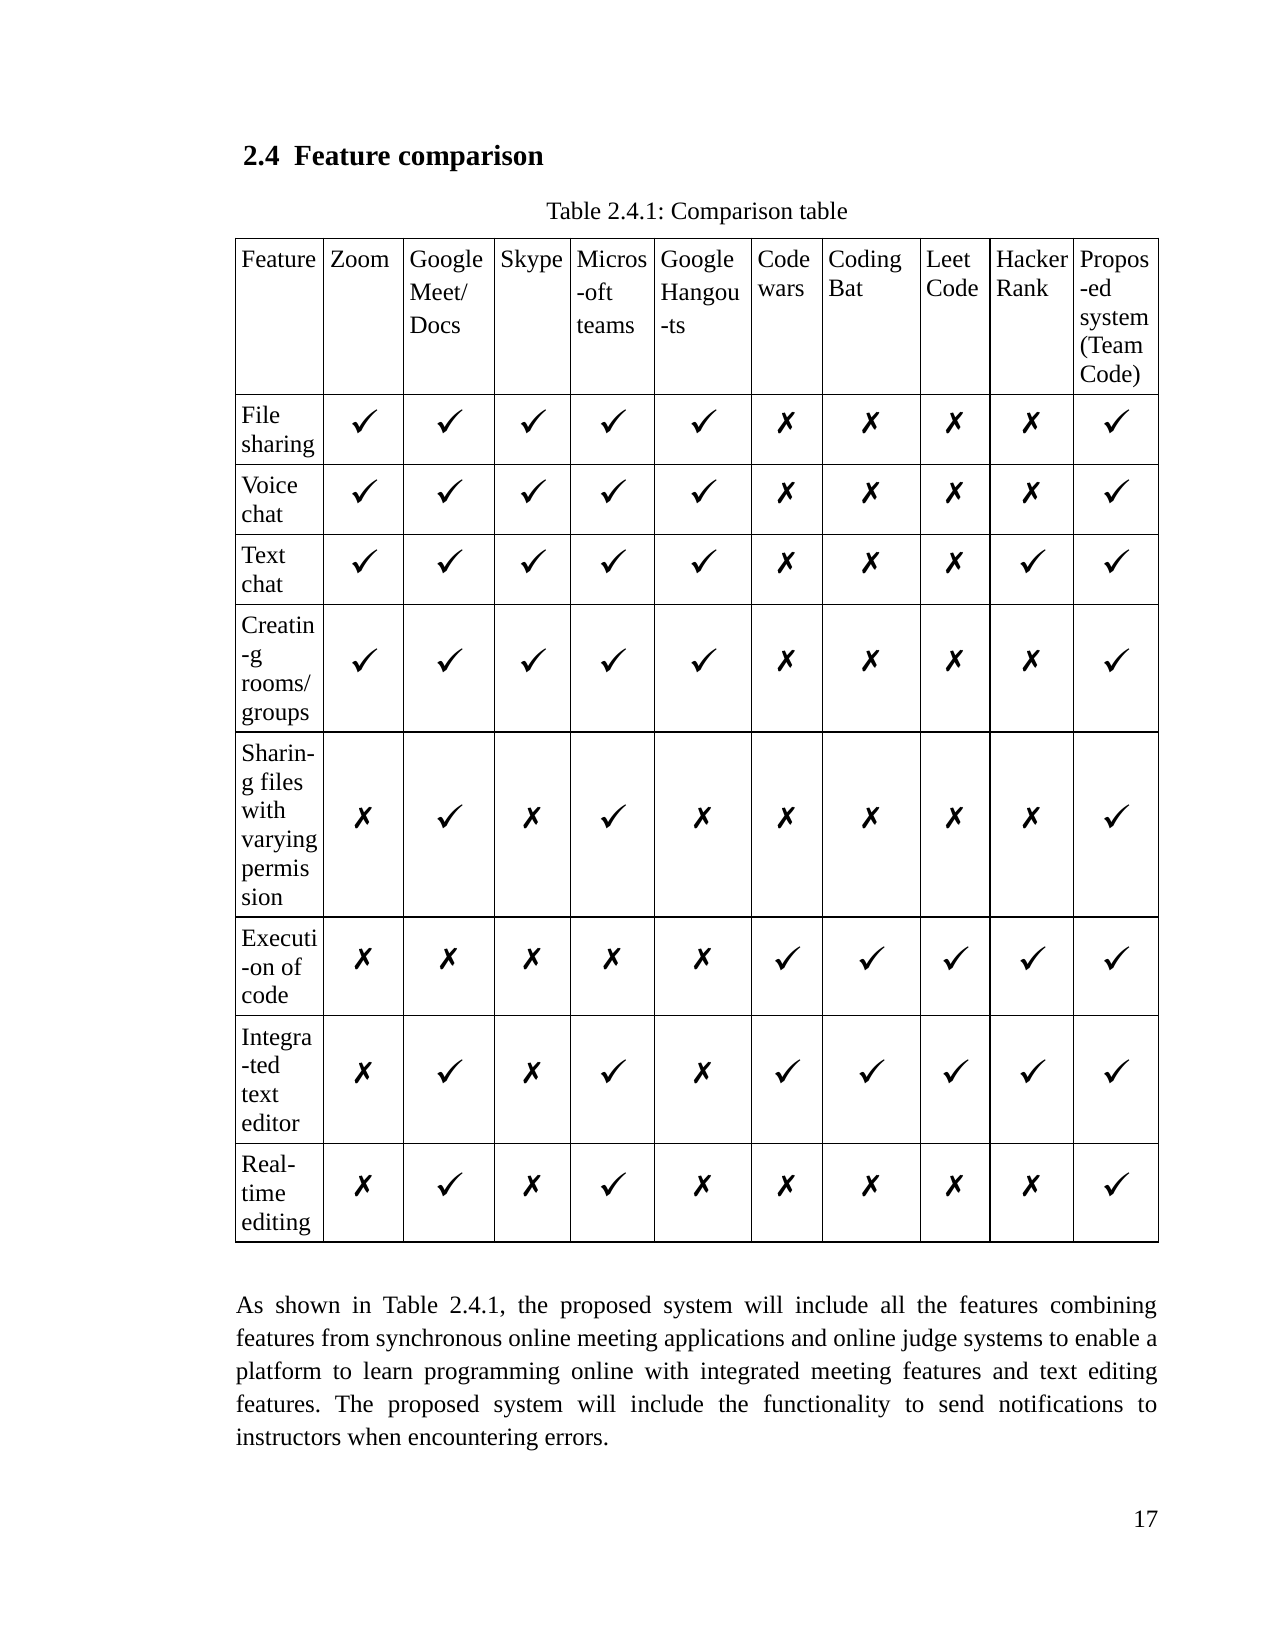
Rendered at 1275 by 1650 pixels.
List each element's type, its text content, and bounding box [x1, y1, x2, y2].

table_cell ✓ [1074, 395, 1158, 464]
table_cell  [752, 1144, 822, 1241]
table_cell ✓ [823, 1016, 920, 1143]
table_cell ✓ [921, 918, 989, 1015]
table_cell  [823, 1144, 920, 1241]
table_cell  [655, 918, 751, 1015]
table_cell  [752, 535, 822, 604]
table_cell  [324, 1144, 403, 1241]
table_header Propos-ed system(TeamCode) [1074, 239, 1158, 394]
table_cell ✓ [921, 1016, 989, 1143]
table_cell ✓ [495, 395, 570, 464]
table_cell  [823, 733, 920, 916]
table_cell  [823, 605, 920, 731]
table_cell ✓ [404, 1016, 494, 1143]
table_cell  [991, 733, 1073, 916]
table_cell ✓ [1074, 1016, 1158, 1143]
table_cell  [752, 733, 822, 916]
table_cell Real-time editing [236, 1144, 323, 1241]
table_header Zoom [324, 239, 403, 394]
table_cell  [823, 535, 920, 604]
table_cell ✓ [655, 605, 751, 731]
table_cell ✓ [823, 918, 920, 1015]
table_cell  [655, 733, 751, 916]
text Table 2.4.1: Comparison table [236, 196, 1158, 225]
table_cell ✓ [404, 535, 494, 604]
table_cell ✓ [324, 535, 403, 604]
table_cell  [921, 605, 989, 731]
table_header HackerRank [991, 239, 1073, 394]
table_cell  [823, 465, 920, 534]
table_cell ✓ [1074, 918, 1158, 1015]
table_cell ✓ [571, 535, 654, 604]
table_cell ✓ [1074, 605, 1158, 731]
table_cell  [752, 465, 822, 534]
table_cell Executi-on of code [236, 918, 323, 1015]
table_cell ✓ [571, 395, 654, 464]
table_cell Sharin-g files with varying permission [236, 733, 323, 916]
table_cell ✓ [404, 395, 494, 464]
table_cell  [655, 1016, 751, 1143]
table_cell  [495, 1016, 570, 1143]
table_cell ✓ [324, 605, 403, 731]
table_cell ✓ [991, 918, 1073, 1015]
table_cell ✓ [404, 465, 494, 534]
table_cell  [324, 918, 403, 1015]
table_cell ✓ [495, 535, 570, 604]
table_cell  [752, 605, 822, 731]
table_cell  [324, 1016, 403, 1143]
table_cell  [921, 465, 989, 534]
table_header Feature [236, 239, 323, 394]
table_cell  [823, 395, 920, 464]
table_cell ✓ [1074, 733, 1158, 916]
table_cell ✓ [495, 605, 570, 731]
table_cell ✓ [655, 395, 751, 464]
table_cell  [571, 918, 654, 1015]
subtitle Feature comparison [236, 138, 1158, 171]
table_cell Voice chat [236, 465, 323, 534]
table_cell ✓ [752, 1016, 822, 1143]
table_cell Creatin-g rooms/ groups [236, 605, 323, 731]
table_cell ✓ [1074, 535, 1158, 604]
table_cell File sharing [236, 395, 323, 464]
table_cell ✓ [571, 1016, 654, 1143]
table_header Google Hangou-ts [655, 239, 751, 394]
table_cell  [655, 1144, 751, 1241]
table_cell  [324, 733, 403, 916]
table_cell  [404, 918, 494, 1015]
table_cell  [752, 395, 822, 464]
table_header LeetCode [921, 239, 989, 394]
table_cell  [495, 918, 570, 1015]
table_cell Text chat [236, 535, 323, 604]
table_cell ✓ [571, 1144, 654, 1241]
table_cell  [495, 1144, 570, 1241]
table_cell ✓ [324, 465, 403, 534]
table_cell ✓ [655, 465, 751, 534]
table_cell  [921, 1144, 989, 1241]
table_cell  [921, 733, 989, 916]
table_cell ✓ [324, 395, 403, 464]
table_cell  [991, 1144, 1073, 1241]
table_cell ✓ [495, 465, 570, 534]
table_cell ✓ [571, 465, 654, 534]
table_header Skype [495, 239, 570, 394]
table_header Micros-oft teams [571, 239, 654, 394]
table_cell  [921, 535, 989, 604]
table_cell ✓ [1074, 465, 1158, 534]
table_cell ✓ [404, 605, 494, 731]
table_cell ✓ [571, 733, 654, 916]
table_cell  [991, 465, 1073, 534]
text As shown in Table 2.4.1, the proposed system will include all the features combining features from synchronous online meeting applications and online judge systems to enable a platform to learn programming online with integrated meeting features and text editing features. The proposed system will include the functionality to send notifications to instructors when encountering errors. [236, 1290, 1158, 1451]
table_cell ✓ [404, 1144, 494, 1241]
table_header CodingBat [823, 239, 920, 394]
table_cell  [991, 605, 1073, 731]
table_cell  [921, 395, 989, 464]
table_cell  [495, 733, 570, 916]
table_cell ✓ [404, 733, 494, 916]
table_cell ✓ [1074, 1144, 1158, 1241]
table_cell ✓ [991, 535, 1073, 604]
table_header Google Meet/ Docs [404, 239, 494, 394]
table_cell ✓ [991, 1016, 1073, 1143]
table_cell ✓ [655, 535, 751, 604]
table_cell Integra-ted text editor [236, 1016, 323, 1143]
table_header Codewars [752, 239, 822, 394]
table_cell ✓ [752, 918, 822, 1015]
table_cell  [991, 395, 1073, 464]
table_cell ✓ [571, 605, 654, 731]
